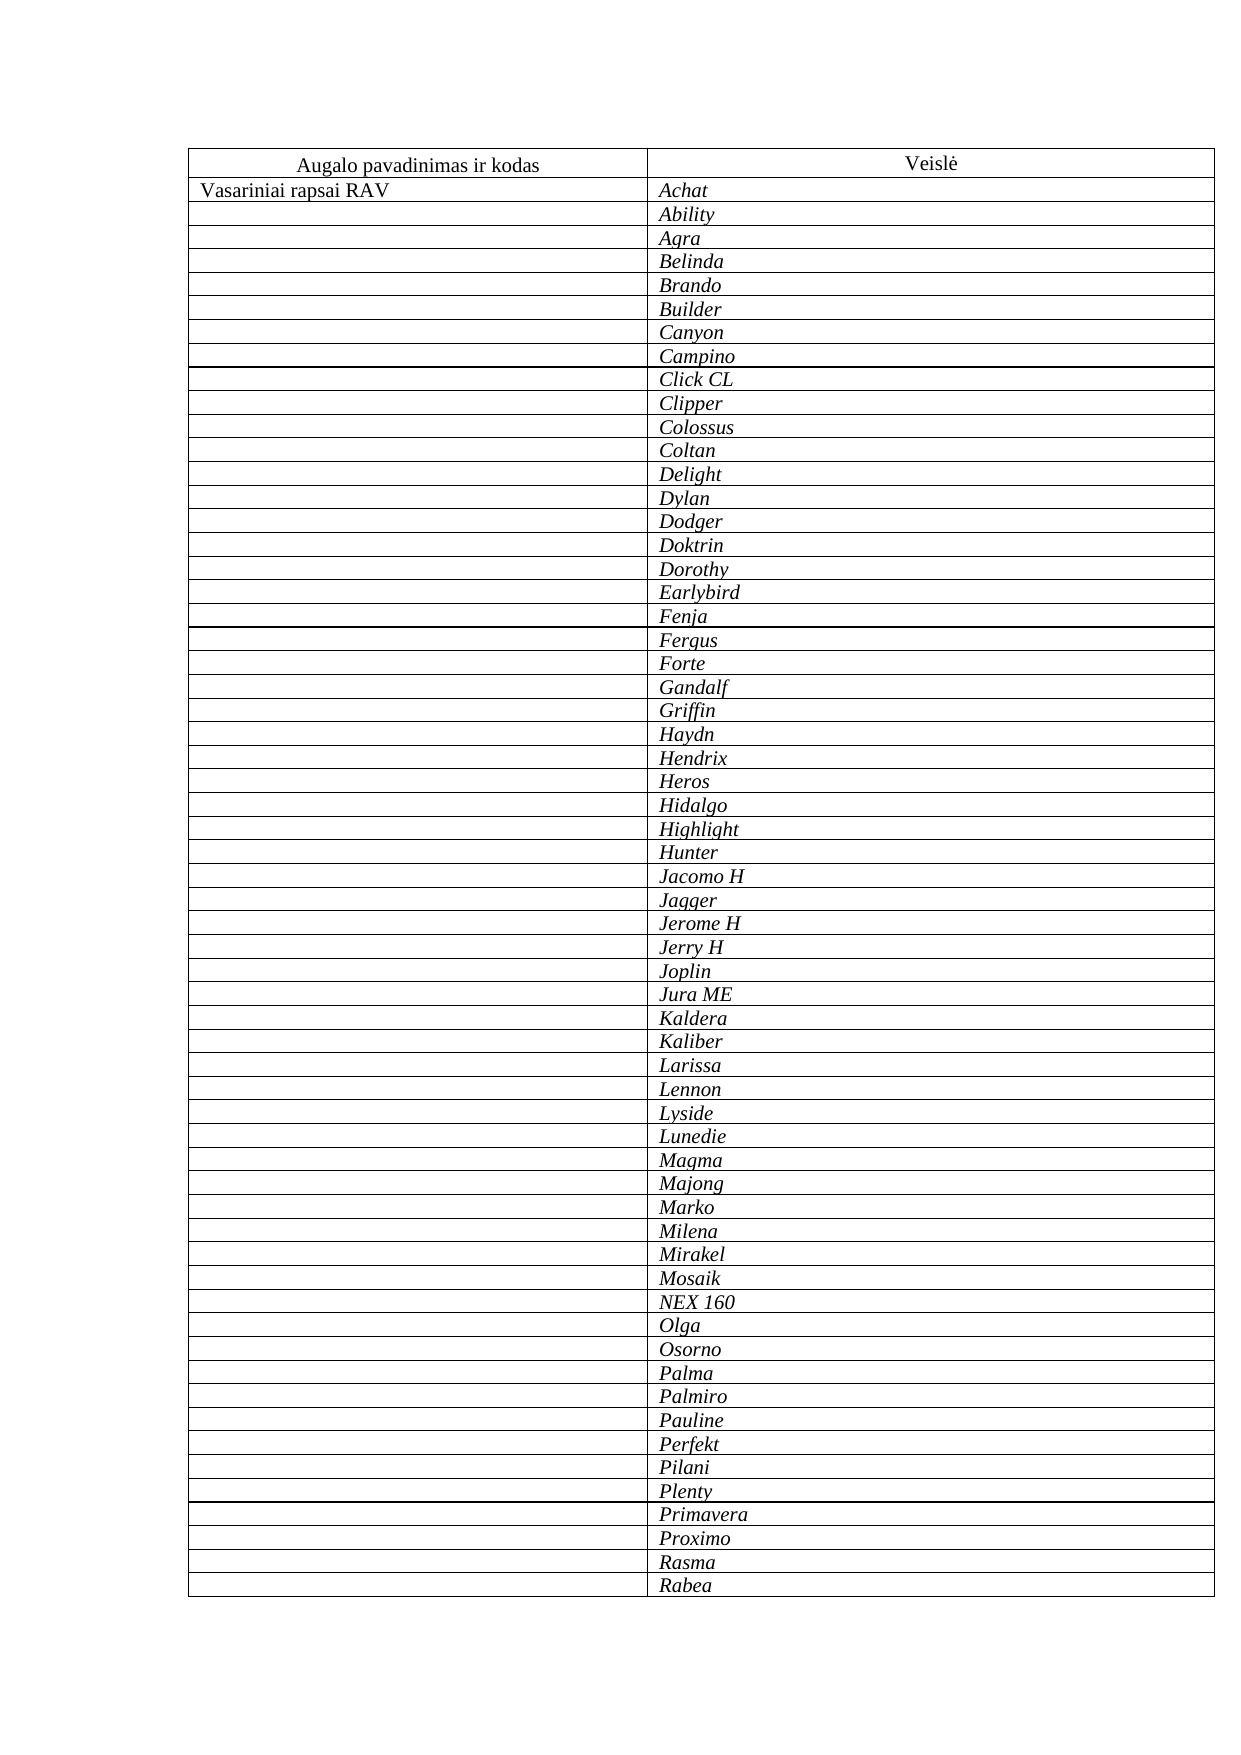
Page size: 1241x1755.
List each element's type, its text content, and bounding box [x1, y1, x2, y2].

table_cell [189, 1171, 647, 1194]
table_cell Belinda [648, 249, 1214, 272]
table_cell [189, 864, 647, 887]
table_cell [189, 1313, 647, 1336]
table_cell [189, 438, 647, 461]
table_cell [189, 982, 647, 1005]
table_header Augalo pavadinimas ir kodas [189, 149, 647, 177]
table_cell [189, 1290, 647, 1312]
table_cell [189, 533, 647, 556]
table_cell [189, 888, 647, 910]
table_cell Highlight [648, 817, 1214, 839]
table_cell Vasariniai rapsai RAV [189, 178, 647, 201]
table_cell [189, 1550, 647, 1572]
table_cell Jerome H [648, 911, 1214, 934]
table_cell Delight [648, 462, 1214, 484]
table_cell Click CL [648, 368, 1214, 390]
table_cell Rabea [648, 1573, 1214, 1596]
table_cell [189, 699, 647, 721]
table_cell [189, 580, 647, 603]
table_cell [189, 296, 647, 319]
table_cell [189, 415, 647, 437]
table_cell [189, 391, 647, 414]
table_cell [189, 226, 647, 248]
table_cell Colossus [648, 415, 1214, 437]
table_cell Rasma [648, 1550, 1214, 1572]
table_cell Larissa [648, 1053, 1214, 1076]
table_cell [189, 273, 647, 295]
table_cell [189, 1384, 647, 1407]
table_cell Haydn [648, 722, 1214, 745]
table_cell Gandalf [648, 675, 1214, 697]
table_cell Heros [648, 769, 1214, 792]
table_cell Milena [648, 1219, 1214, 1241]
table_cell Proximo [648, 1526, 1214, 1549]
table_cell [189, 557, 647, 579]
table_cell Mosaik [648, 1266, 1214, 1288]
table_cell Perfekt [648, 1431, 1214, 1454]
table_cell Forte [648, 651, 1214, 674]
table_cell [189, 651, 647, 674]
table_cell [189, 840, 647, 863]
table_cell [189, 1053, 647, 1076]
table_cell [189, 722, 647, 745]
table_cell Dodger [648, 509, 1214, 532]
table_cell [189, 1195, 647, 1218]
table_cell Pilani [648, 1455, 1214, 1478]
table_cell Majong [648, 1171, 1214, 1194]
table_cell Coltan [648, 438, 1214, 461]
table_cell [189, 817, 647, 839]
table_cell Doktrin [648, 533, 1214, 556]
table_cell [189, 1455, 647, 1478]
table_cell Hunter [648, 840, 1214, 863]
table_cell [189, 935, 647, 957]
table_cell [189, 1503, 647, 1525]
table_cell [189, 344, 647, 366]
table_cell Fergus [648, 628, 1214, 650]
table_cell Lennon [648, 1077, 1214, 1099]
table_cell Dylan [648, 486, 1214, 508]
table_cell [189, 1431, 647, 1454]
table_cell Kaldera [648, 1006, 1214, 1028]
table_cell Jacomo H [648, 864, 1214, 887]
table_cell Palmiro [648, 1384, 1214, 1407]
table_cell [189, 1030, 647, 1052]
table_cell [189, 675, 647, 697]
table_cell Joplin [648, 959, 1214, 981]
table_cell [189, 509, 647, 532]
table_cell [189, 1100, 647, 1123]
table_cell Ability [648, 202, 1214, 224]
table_cell [189, 1479, 647, 1501]
table_cell Griffin [648, 699, 1214, 721]
table_header Veislė [648, 149, 1214, 177]
table_cell [189, 793, 647, 816]
table_cell Agra [648, 226, 1214, 248]
table_cell Magma [648, 1148, 1214, 1170]
table_cell [189, 202, 647, 224]
table_cell [189, 1361, 647, 1383]
table_cell [189, 959, 647, 981]
table_cell Lyside [648, 1100, 1214, 1123]
table_cell [189, 320, 647, 343]
table_cell [189, 1006, 647, 1028]
table_cell Pauline [648, 1408, 1214, 1430]
table_cell Primavera [648, 1503, 1214, 1525]
table_cell Palma [648, 1361, 1214, 1383]
table_cell [189, 249, 647, 272]
table_cell [189, 1266, 647, 1288]
table_cell Olga [648, 1313, 1214, 1336]
table_cell Mirakel [648, 1242, 1214, 1265]
table_cell Dorothy [648, 557, 1214, 579]
table_cell [189, 1337, 647, 1359]
table_cell [189, 1526, 647, 1549]
table_cell [189, 462, 647, 484]
table_cell Canyon [648, 320, 1214, 343]
table_cell Lunedie [648, 1124, 1214, 1147]
table_cell Brando [648, 273, 1214, 295]
table_cell Hendrix [648, 746, 1214, 768]
table_cell NEX 160 [648, 1290, 1214, 1312]
table_cell [189, 1242, 647, 1265]
table_cell [189, 604, 647, 626]
table_cell [189, 486, 647, 508]
table_cell [189, 746, 647, 768]
table_cell Jura ME [648, 982, 1214, 1005]
table_cell [189, 1219, 647, 1241]
table_cell Earlybird [648, 580, 1214, 603]
table_cell Osorno [648, 1337, 1214, 1359]
table_cell Achat [648, 178, 1214, 201]
table_cell [189, 911, 647, 934]
table_cell [189, 1077, 647, 1099]
table_cell Clipper [648, 391, 1214, 414]
table_cell Marko [648, 1195, 1214, 1218]
table_cell [189, 1408, 647, 1430]
table_cell Plenty [648, 1479, 1214, 1501]
table_cell Builder [648, 296, 1214, 319]
table_cell Kaliber [648, 1030, 1214, 1052]
table_cell Fenja [648, 604, 1214, 626]
table_cell [189, 769, 647, 792]
table_cell Campino [648, 344, 1214, 366]
table_cell Hidalgo [648, 793, 1214, 816]
table_cell Jagger [648, 888, 1214, 910]
table_cell [189, 1124, 647, 1147]
table_cell [189, 368, 647, 390]
table_cell Jerry H [648, 935, 1214, 957]
table_cell [189, 628, 647, 650]
table_cell [189, 1148, 647, 1170]
table_cell [189, 1573, 647, 1596]
